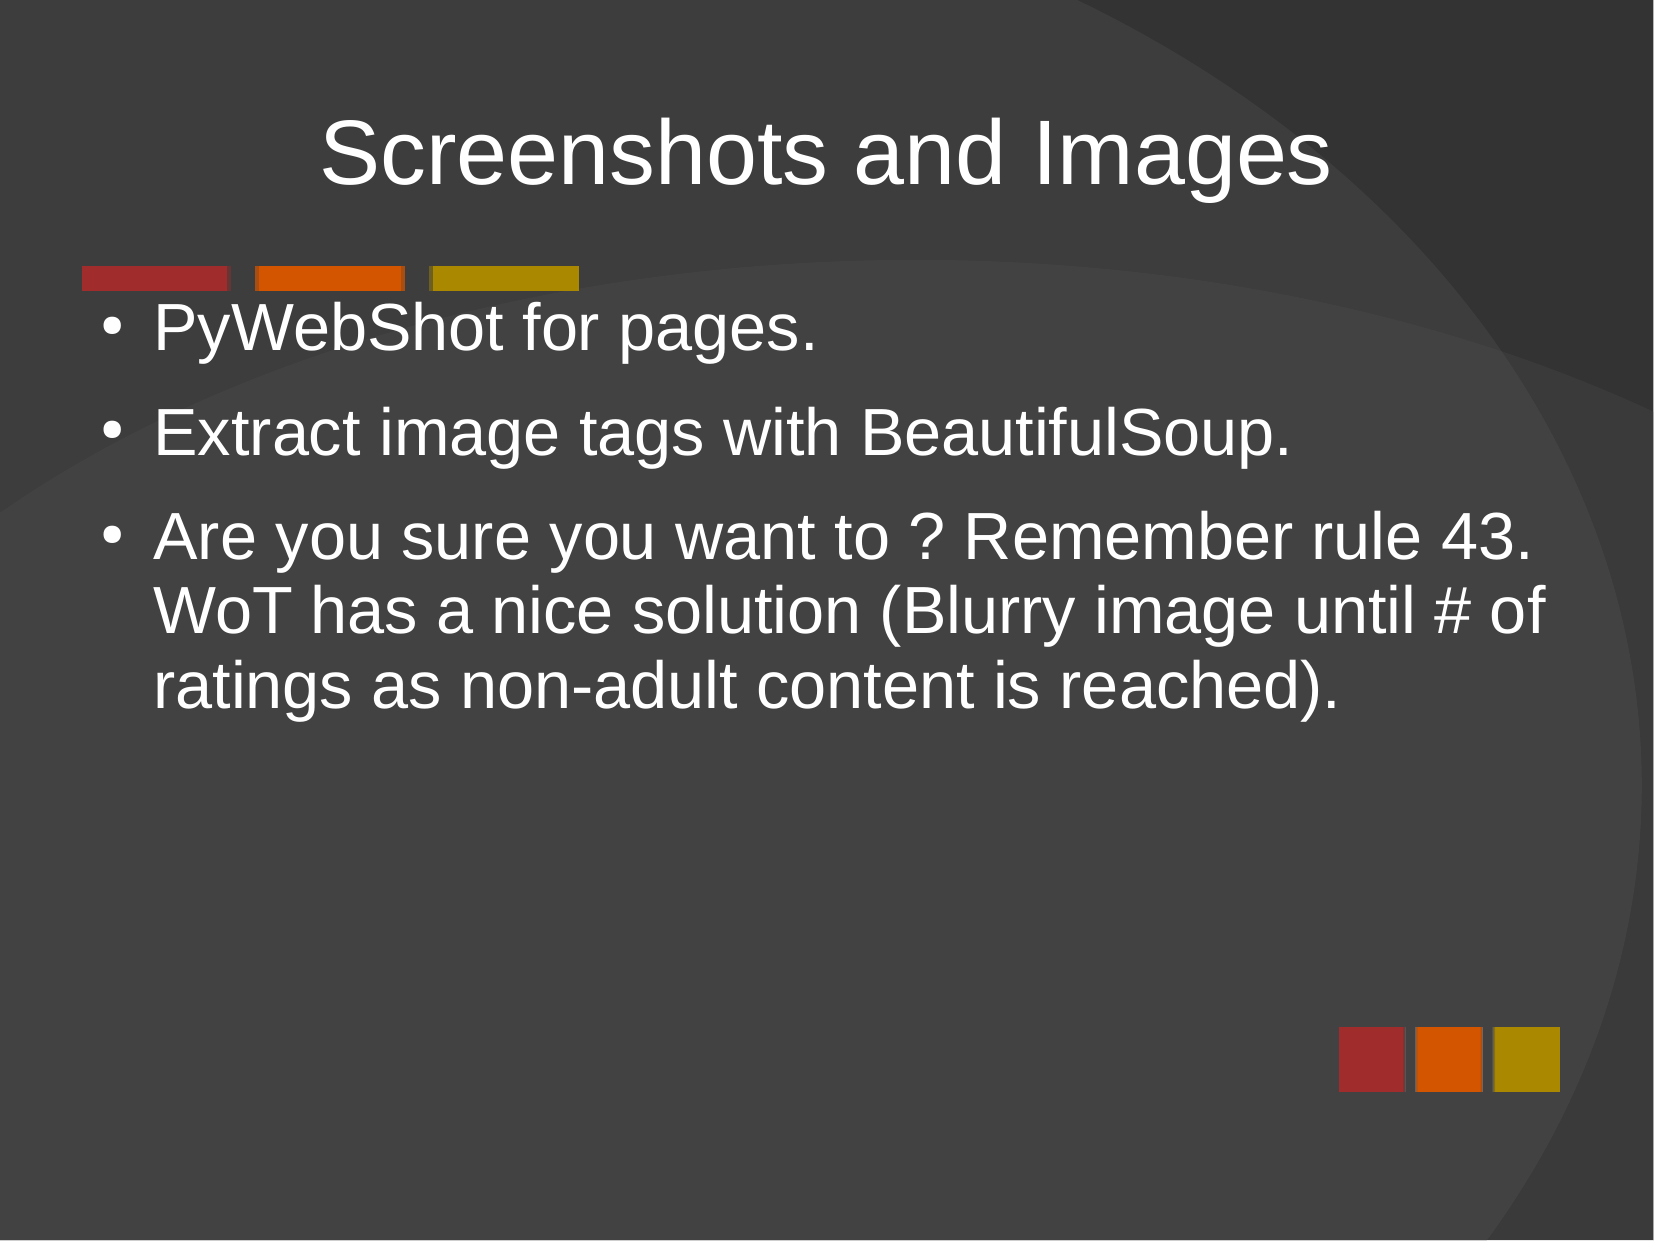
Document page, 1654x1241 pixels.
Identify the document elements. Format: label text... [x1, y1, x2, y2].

list PyWebShot for pages. Extract image tags with BeautifulSoup. Are you sure you want to ? Remember rule 43. WoT has a nice solution (Blurry image until # of ratings as non-adult content is reached). [82, 290, 1571, 1010]
picture [82, 266, 579, 290]
title Screenshots and Images [82, 49, 1571, 257]
picture [1339, 1027, 1560, 1092]
